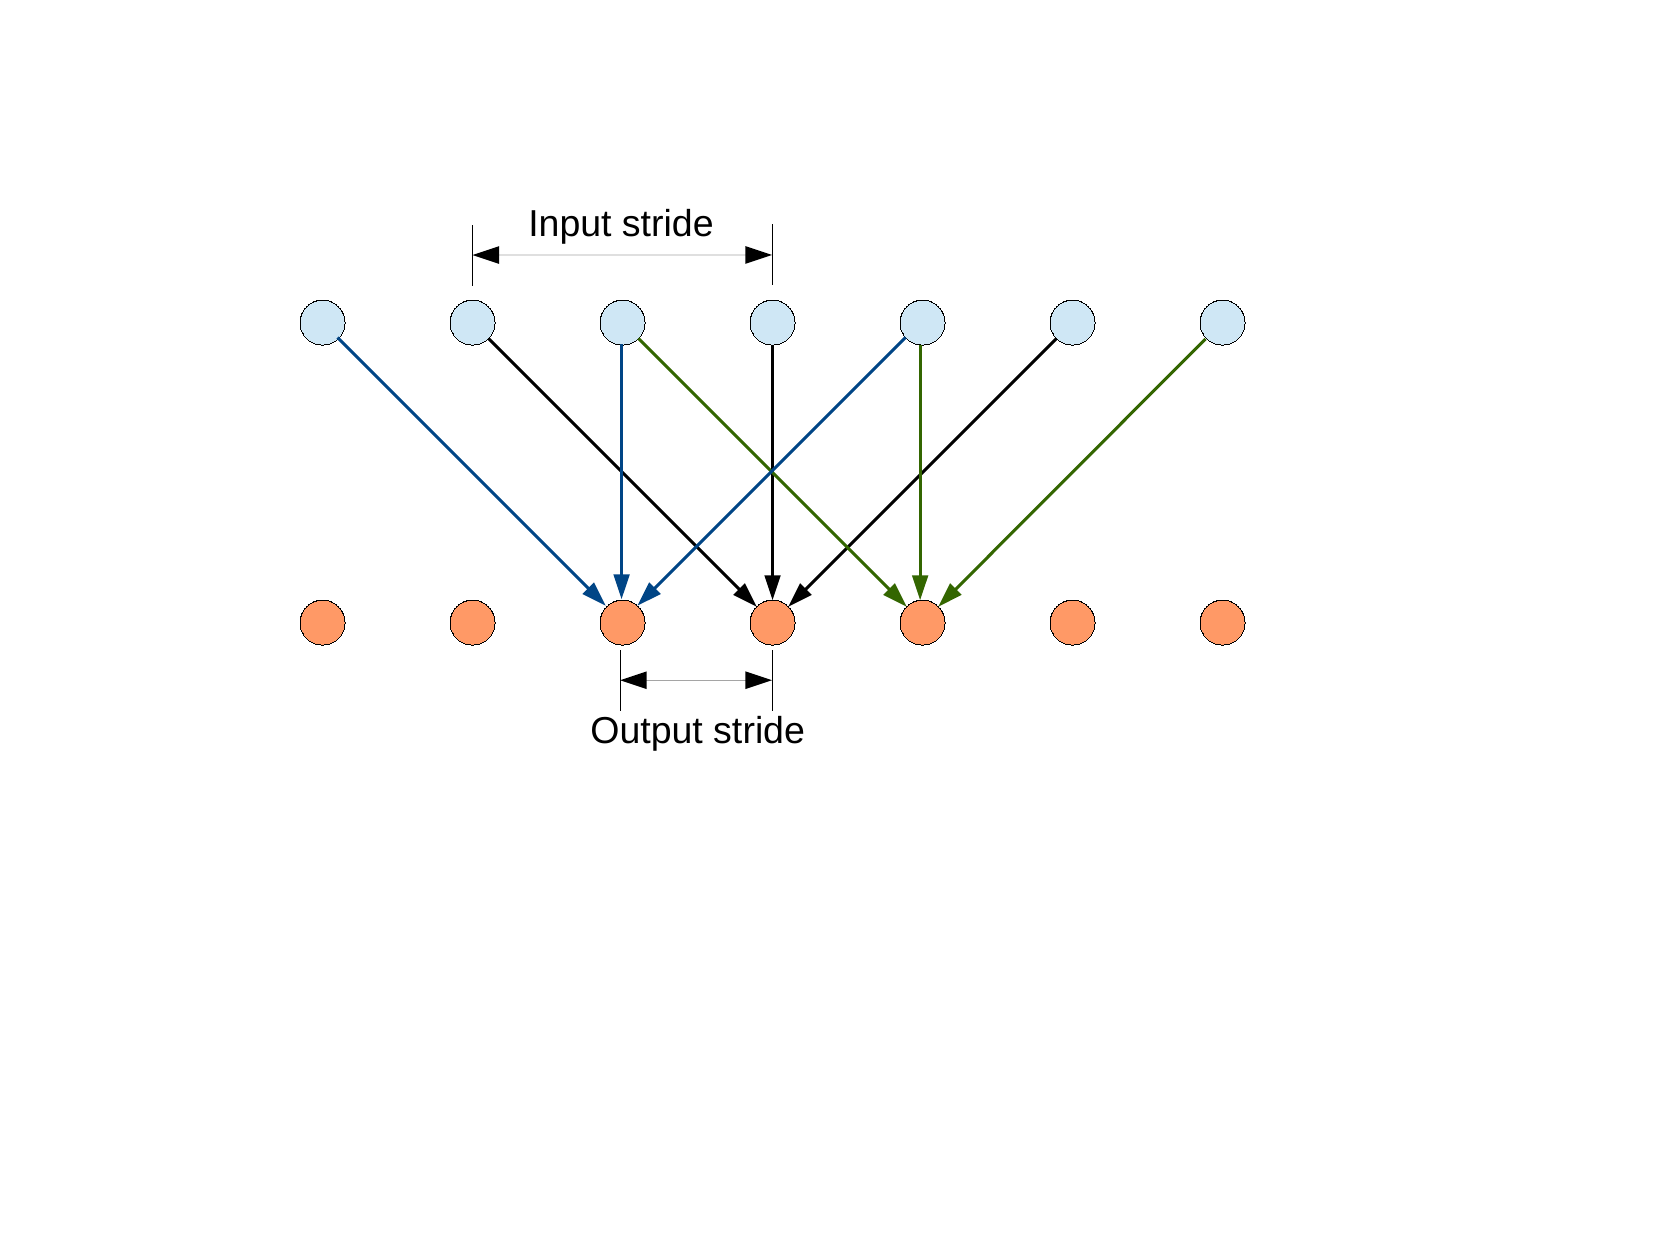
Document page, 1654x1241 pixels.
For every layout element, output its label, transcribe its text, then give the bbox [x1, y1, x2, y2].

text_box [600, 600, 646, 646]
text_box [300, 600, 346, 646]
text_box [450, 600, 496, 646]
text_box Input stride [515, 185, 726, 261]
text_box [300, 300, 346, 346]
text_box [750, 300, 796, 345]
text_box [750, 600, 796, 646]
text_box [450, 300, 496, 346]
text_box [1050, 300, 1096, 346]
text_box [900, 600, 946, 646]
text_box Output stride [595, 720, 614, 741]
text_box [600, 300, 646, 346]
text_box [1050, 600, 1096, 646]
text_box [1200, 600, 1246, 646]
text_box [900, 300, 946, 346]
text_box Output stride [592, 693, 803, 769]
text_box [1200, 300, 1246, 346]
